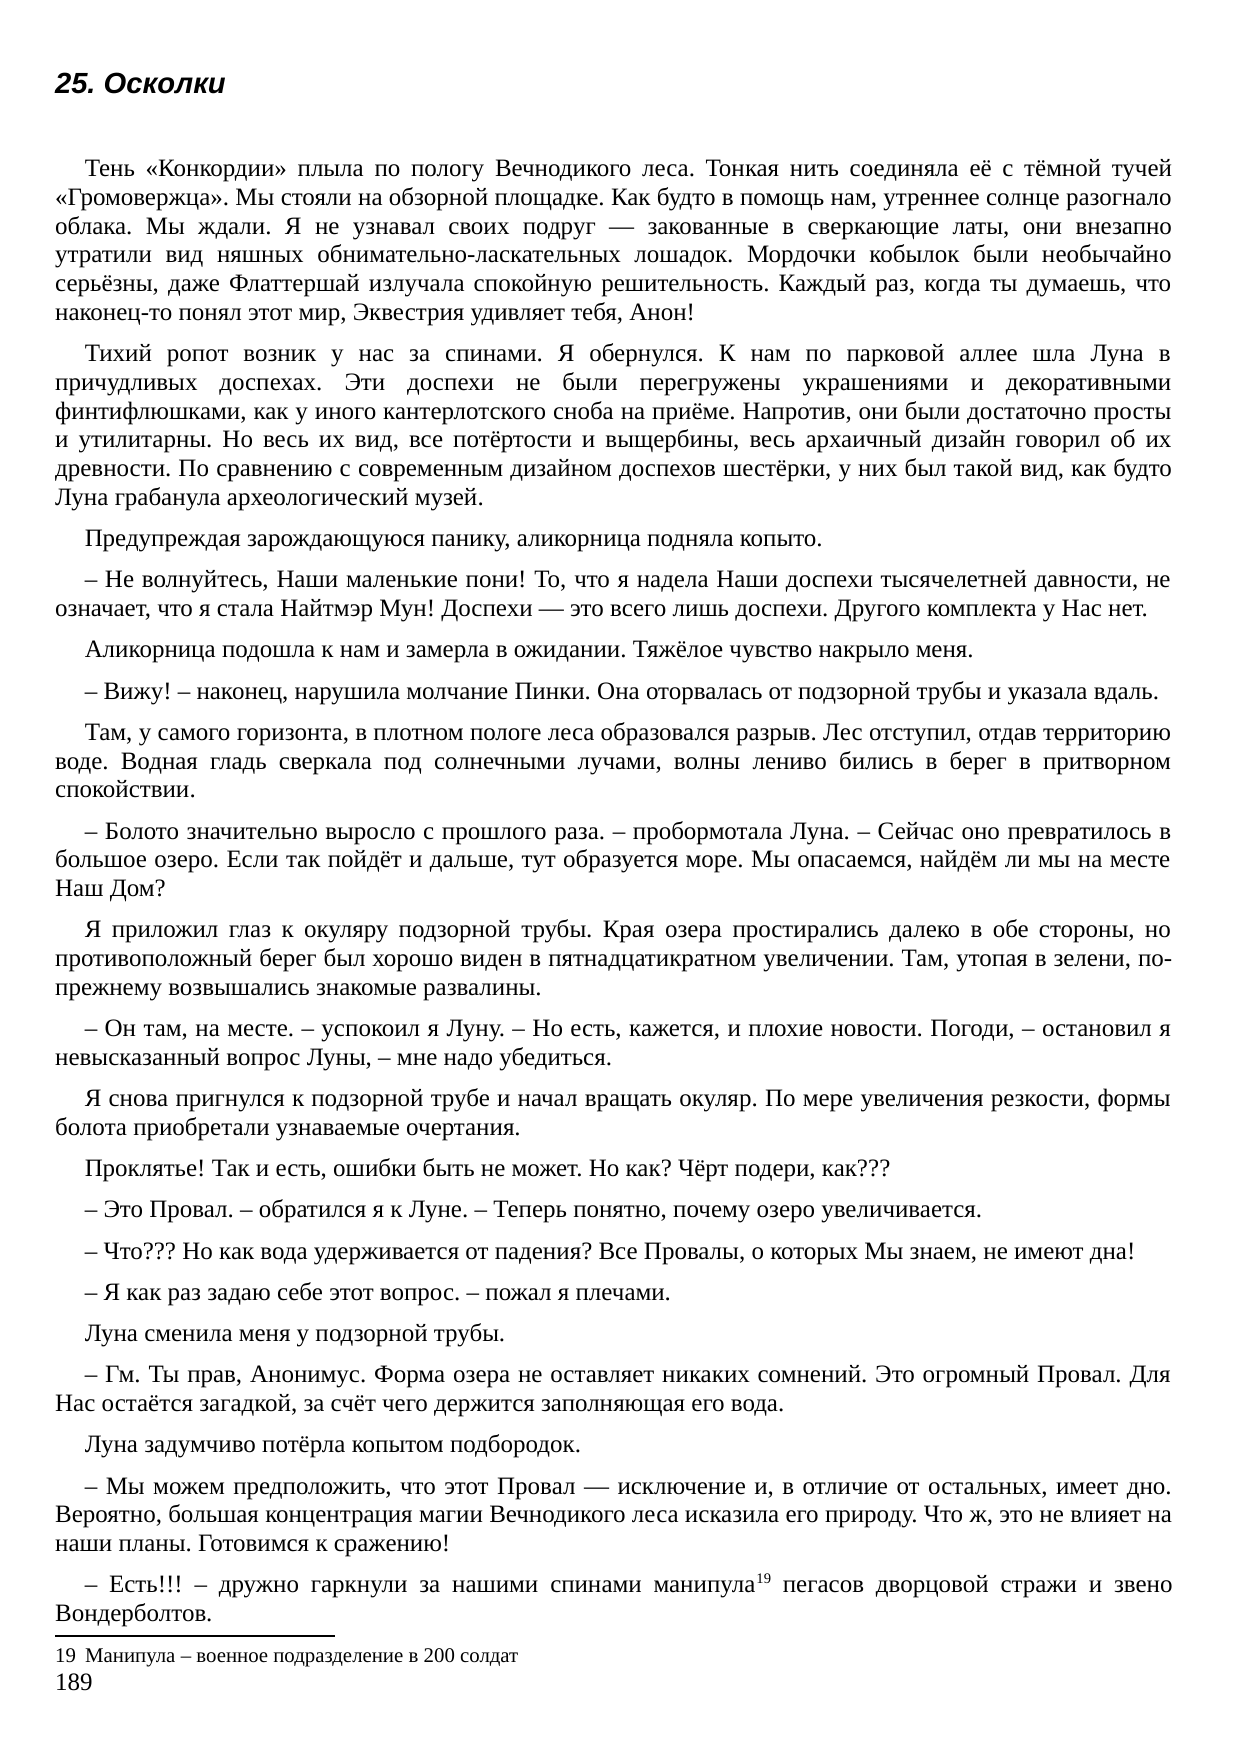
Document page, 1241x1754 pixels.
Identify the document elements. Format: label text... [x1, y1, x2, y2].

text Аликорница подошла к нам и замерла в ожидании. Тяжёлое чувство накрыло меня. [55, 634, 1173, 663]
text – Это Провал. – обратился я к Луне. – Теперь понятно, почему озеро увеличивается. [55, 1194, 1173, 1223]
text – Что??? Но как вода удерживается от падения? Все Провалы, о которых Мы знаем, не имеют дна! [55, 1236, 1173, 1264]
text Предупреждая зарождающуюся панику, аликорница подняла копыто. [55, 523, 1173, 552]
text – Я как раз задаю себе этот вопрос. – пожал я плечами. [55, 1277, 1173, 1306]
text Тень «Конкордии» плыла по пологу Вечнодикого леса. Тонкая нить соединяла её с тёмной тучей «Громовержца». Мы стояли на обзорной площадке. Как будто в помощь нам, утреннее солнце разогнало облака. Мы ждали. Я не узнавал своих подруг — закованные в сверкающие латы, они внезапно утратили вид няшных обнимательно-ласкательных лошадок. Мордочки кобылок были необычайно серьёзны, даже Флаттершай излучала спокойную решительность. Каждый раз, когда ты думаешь, что наконец-то понял этот мир, Эквестрия удивляет тебя, Анон! [55, 153, 1173, 326]
text – Болото значительно выросло с прошлого раза. – пробормотала Луна. – Сейчас оно превратилось в большое озеро. Если так пойдёт и дальше, тут образуется море. Мы опасаемся, найдём ли мы на месте Наш Дом? [55, 816, 1173, 902]
text Я снова пригнулся к подзорной трубе и начал вращать окуляр. По мере увеличения резкости, формы болота приобретали узнаваемые очертания. [55, 1083, 1173, 1141]
text – Мы можем предположить, что этот Провал — исключение и, в отличие от остальных, имеет дно. Вероятно, большая концентрация магии Вечнодикого леса исказила его природу. Что ж, это не влияет на наши планы. Готовимся к сражению! [55, 1471, 1173, 1557]
text Луна сменила меня у подзорной трубы. [55, 1318, 1173, 1347]
text – Не волнуйтесь, Наши маленькие пони! То, что я надела Наши доспехи тысячелетней давности, не означает, что я стала Найтмэр Мун! Доспехи — это всего лишь доспехи. Другого комплекта у Нас нет. [55, 564, 1173, 622]
text – Есть!!! – дружно гаркнули за нашими спинами манипула пегасов дворцовой стражи и звено Вондерболтов. [55, 1569, 1173, 1627]
subtitle 25. Осколки [55, 66, 1173, 99]
text – Он там, на месте. – успокоил я Луну. – Но есть, кажется, и плохие новости. Погоди, – остановил я невысказанный вопрос Луны, – мне надо убедиться. [55, 1013, 1173, 1071]
text Луна задумчиво потёрла копытом подбородок. [55, 1429, 1173, 1458]
text Там, у самого горизонта, в плотном пологе леса образовался разрыв. Лес отступил, отдав территорию воде. Водная гладь сверкала под солнечными лучами, волны лениво бились в берег в притворном спокойствии. [55, 717, 1173, 803]
text – Вижу! – наконец, нарушила молчание Пинки. Она оторвалась от подзорной трубы и указала вдаль. [55, 676, 1173, 704]
text Я приложил глаз к окуляру подзорной трубы. Края озера простирались далеко в обе стороны, но противоположный берег был хорошо виден в пятнадцатикратном увеличении. Там, утопая в зелени, по-прежнему возвышались знакомые развалины. [55, 914, 1173, 1001]
text Проклятье! Так и есть, ошибки быть не может. Но как? Чёрт подери, как??? [55, 1153, 1173, 1182]
text Тихий ропот возник у нас за спинами. Я обернулся. К нам по парковой аллее шла Луна в причудливых доспехах. Эти доспехи не были перегружены украшениями и декоративными финтифлюшками, как у иного кантерлотского сноба на приёме. Напротив, они были достаточно просты и утилитарны. Но весь их вид, все потёртости и выщербины, весь архаичный дизайн говорил об их древности. По сравнению с современным дизайном доспехов шестёрки, у них был такой вид, как будто Луна грабанула археологический музей. [55, 338, 1173, 511]
text – Гм. Ты прав, Анонимус. Форма озера не оставляет никаких сомнений. Это огромный Провал. Для Нас остаётся загадкой, за счёт чего держится заполняющая его вода. [55, 1359, 1173, 1417]
text Манипула – военное подразделение в 200 солдат [55, 1642, 1173, 1667]
